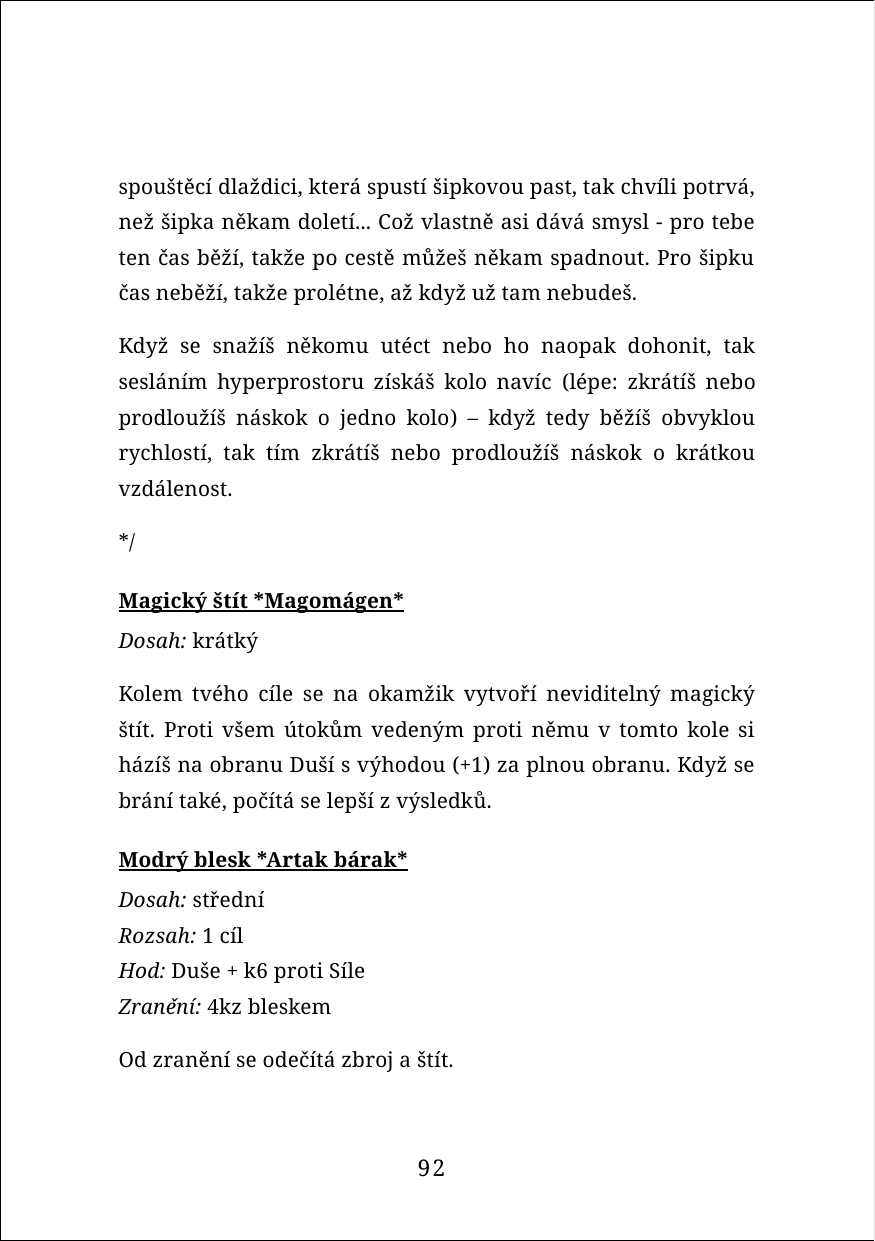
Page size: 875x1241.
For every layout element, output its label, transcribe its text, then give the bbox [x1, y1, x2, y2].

text Dosah: krátký [118, 626, 756, 655]
subtitle Modrý blesk *Artak bárak* [118, 845, 756, 874]
text Dosah: střední Rozsah: 1 cíl Hod: Duše + k6 proti Síle Zranění: 4kz bleskem [118, 885, 756, 1020]
text Od zranění se odečítá zbroj a štít. [118, 1045, 756, 1074]
text Když se snažíš někomu utéct nebo ho naopak dohonit, tak sesláním hyperprostoru získáš kolo navíc (lépe: zkrátíš nebo prodloužíš náskok o jedno kolo) – když tedy běžíš obvyklou rychlostí, tak tím zkrátíš nebo prodloužíš náskok o krátkou vzdálenost. [118, 332, 756, 502]
subtitle Magický štít *Magomágen* [118, 586, 756, 614]
text spouštěcí dlaždici, která spustí šipkovou past, tak chvíli potrvá, než šipka někam doletí... Což vlastně asi dává smysl - pro tebe ten čas běží, takže po cestě můžeš někam spadnout. Pro šipku čas neběží, takže prolétne, až když už tam nebudeš. [118, 172, 756, 307]
text Kolem tvého cíle se na okamžik vytvoří neviditelný magický štít. Proti všem útokům vedeným proti němu v tomto kole si házíš na obranu Duší s výhodou (+1) za plnou obranu. Když se brání také, počítá se lepší z výsledků. [118, 679, 756, 814]
text */ [118, 527, 756, 555]
